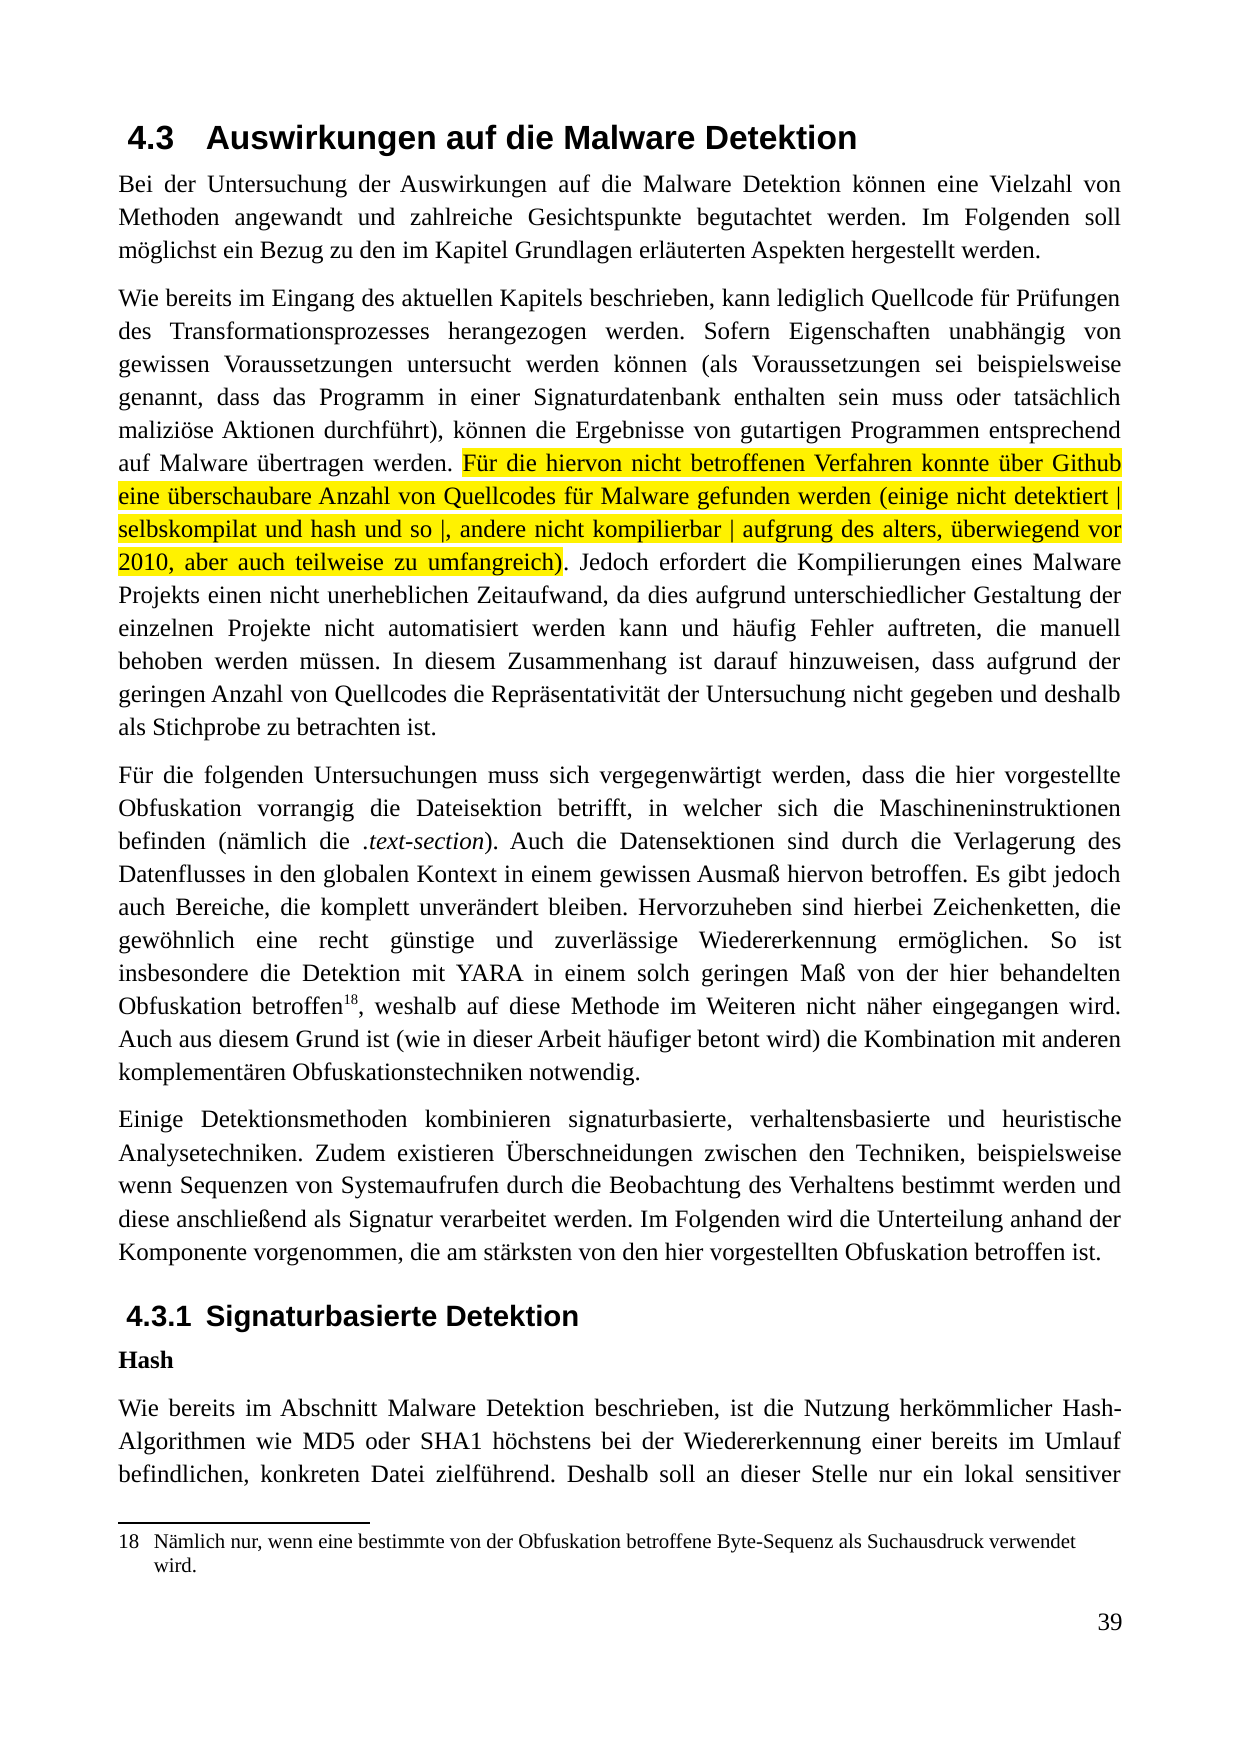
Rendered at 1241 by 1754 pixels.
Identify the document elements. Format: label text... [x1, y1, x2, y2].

text Wie bereits im Eingang des aktuellen Kapitels beschrieben, kann lediglich Quellcode für Prüfungen des Transformationsprozesses herangezogen werden. Sofern Eigenschaften unabhängig von gewissen Voraussetzungen untersucht werden können (als Voraussetzungen sei beispielsweise genannt, dass das Programm in einer Signaturdatenbank enthalten sein muss oder tatsächlich maliziöse Aktionen durchführt), können die Ergebnisse von gutartigen Programmen entsprechend auf Malware übertragen werden. Für die hiervon nicht betroffenen Verfahren konnte über Github eine überschaubare Anzahl von Quellcodes für Malware gefunden werden (einige nicht detektiert | selbskompilat und hash und so |, andere nicht kompilierbar | aufgrung des alters, überwiegend vor 2010, aber auch teilweise zu umfangreich). Jedoch erfordert die Kompilierungen eines Malware Projekts einen nicht unerheblichen Zeitaufwand, da dies aufgrund unterschiedlicher Gestaltung der einzelnen Projekte nicht automatisiert werden kann und häufig Fehler auftreten, die manuell behoben werden müssen. In diesem Zusammenhang ist darauf hinzuweisen, dass aufgrund der geringen Anzahl von Quellcodes die Repräsentativität der Untersuchung nicht gegeben und deshalb als Stichprobe zu betrachten ist. [118, 283, 1122, 741]
subtitle Signaturbasierte Detektion [118, 1299, 1122, 1333]
text Einige Detektionsmethoden kombinieren signaturbasierte, verhaltensbasierte und heuristische Analysetechniken. Zudem existieren Überschneidungen zwischen den Techniken, beispielsweise wenn Sequenzen von Systemaufrufen durch die Beobachtung des Verhaltens bestimmt werden und diese anschließend als Signatur verarbeitet werden. Im Folgenden wird die Unterteilung anhand der Komponente vorgenommen, die am stärksten von den hier vorgestellten Obfuskation betroffen ist. [118, 1104, 1122, 1265]
text Hash [118, 1345, 1122, 1374]
text Nämlich nur, wenn eine bestimmte von der Obfuskation betroffene Byte-Sequenz als Suchausdruck verwendet wird. [118, 1529, 1122, 1577]
text Für die folgenden Untersuchungen muss sich vergegenwärtigt werden, dass die hier vorgestellte Obfuskation vorrangig die Dateisektion betrifft, in welcher sich die Maschineninstruktionen befinden (nämlich die .text-section). Auch die Datensektionen sind durch die Verlagerung des Datenflusses in den globalen Kontext in einem gewissen Ausmaß hiervon betroffen. Es gibt jedoch auch Bereiche, die komplett unverändert bleiben. Hervorzuheben sind hierbei Zeichenketten, die gewöhnlich eine recht günstige und zuverlässige Wiedererkennung ermöglichen. So ist insbesondere die Detektion mit YARA in einem solch geringen Maß von der hier behandelten Obfuskation betroffen, weshalb auf diese Methode im Weiteren nicht näher eingegangen wird. Auch aus diesem Grund ist (wie in dieser Arbeit häufiger betont wird) die Kombination mit anderen komplementären Obfuskationstechniken notwendig. [118, 760, 1122, 1086]
subtitle Auswirkungen auf die Malware Detektion [118, 118, 1122, 157]
text Bei der Untersuchung der Auswirkungen auf die Malware Detektion können eine Vielzahl von Methoden angewandt und zahlreiche Gesichtspunkte begutachtet werden. Im Folgenden soll möglichst ein Bezug zu den im Kapitel Grundlagen erläuterten Aspekten hergestellt werden. [118, 169, 1122, 264]
text Wie bereits im Abschnitt Malware Detektion beschrieben, ist die Nutzung herkömmlicher Hash-Algorithmen wie MD5 oder SHA1 höchstens bei der Wiedererkennung einer bereits im Umlauf befindlichen, konkreten Datei zielführend. Deshalb soll an dieser Stelle nur ein lokal sensitiver [118, 1393, 1122, 1487]
